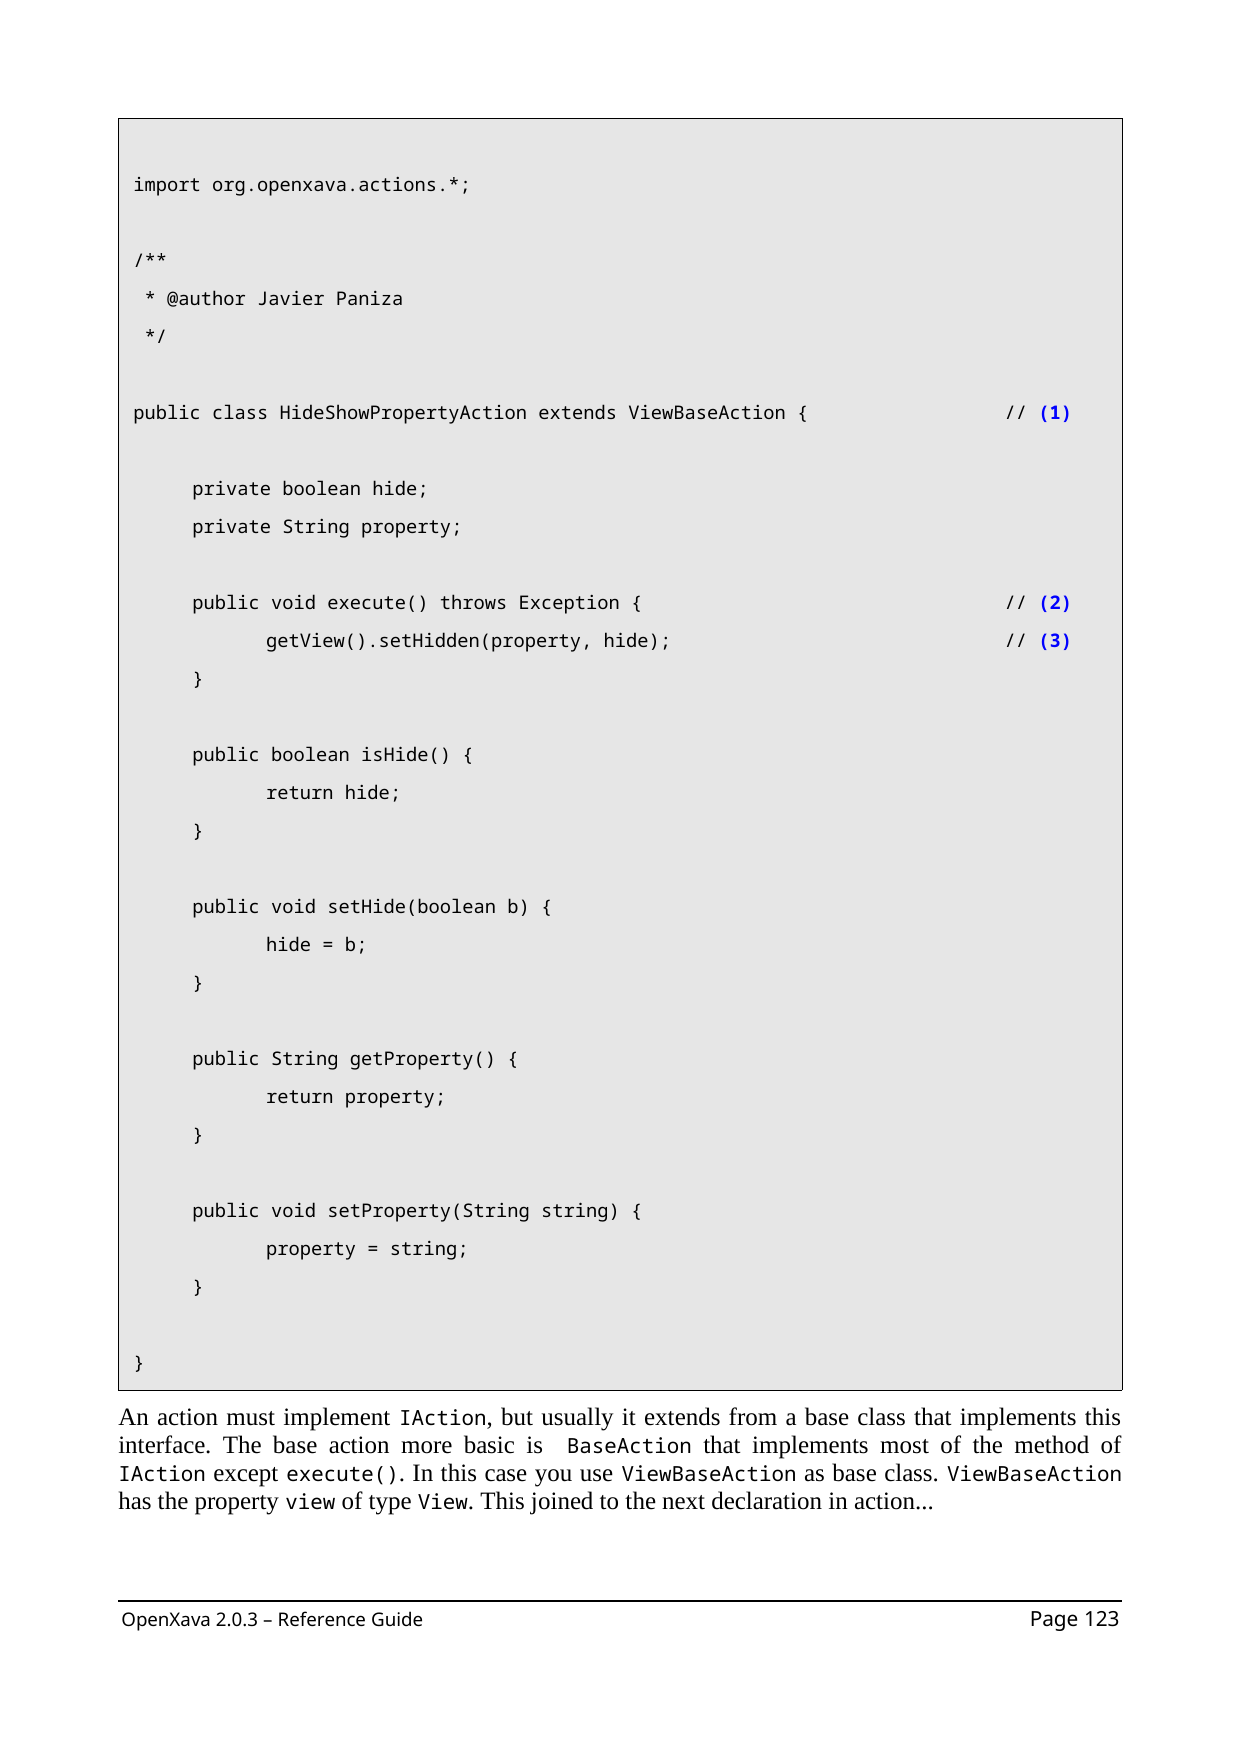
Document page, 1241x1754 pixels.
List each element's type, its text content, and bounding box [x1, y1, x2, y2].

text public void setProperty(String string) { [119, 1183, 1122, 1221]
text * @author Javier Paniza [119, 270, 1122, 308]
text getView().setHidden(property, hide); // (3) [119, 612, 1122, 650]
text } [119, 1335, 1122, 1390]
text /** [119, 232, 1122, 270]
text } [119, 650, 1122, 688]
text property = string; [119, 1221, 1122, 1259]
text import org.openxava.actions.*; [119, 156, 1122, 194]
text private boolean hide; [119, 460, 1122, 498]
text */ [119, 308, 1122, 346]
text } [119, 1259, 1122, 1297]
text private String property; [119, 498, 1122, 536]
text public void execute() throws Exception { // (2) [119, 574, 1122, 612]
text } [119, 802, 1122, 841]
text return hide; [119, 764, 1122, 802]
text } [119, 954, 1122, 993]
text hide = b; [119, 917, 1122, 954]
text return property; [119, 1069, 1122, 1107]
text } [119, 1107, 1122, 1145]
text public String getProperty() { [119, 1031, 1122, 1069]
text public class HideShowPropertyAction extends ViewBaseAction { // (1) [119, 384, 1122, 422]
text public boolean isHide() { [119, 726, 1122, 764]
text public void setHide(boolean b) { [119, 878, 1122, 917]
text An action must implement IAction, but usually it extends from a base class that implements this interface. The base action more basic is BaseAction that implements most of the method of IAction except execute(). In this case you use ViewBaseAction as base class. ViewBaseAction has the property view of type View. This joined to the next declaration in action... [118, 1403, 1122, 1516]
